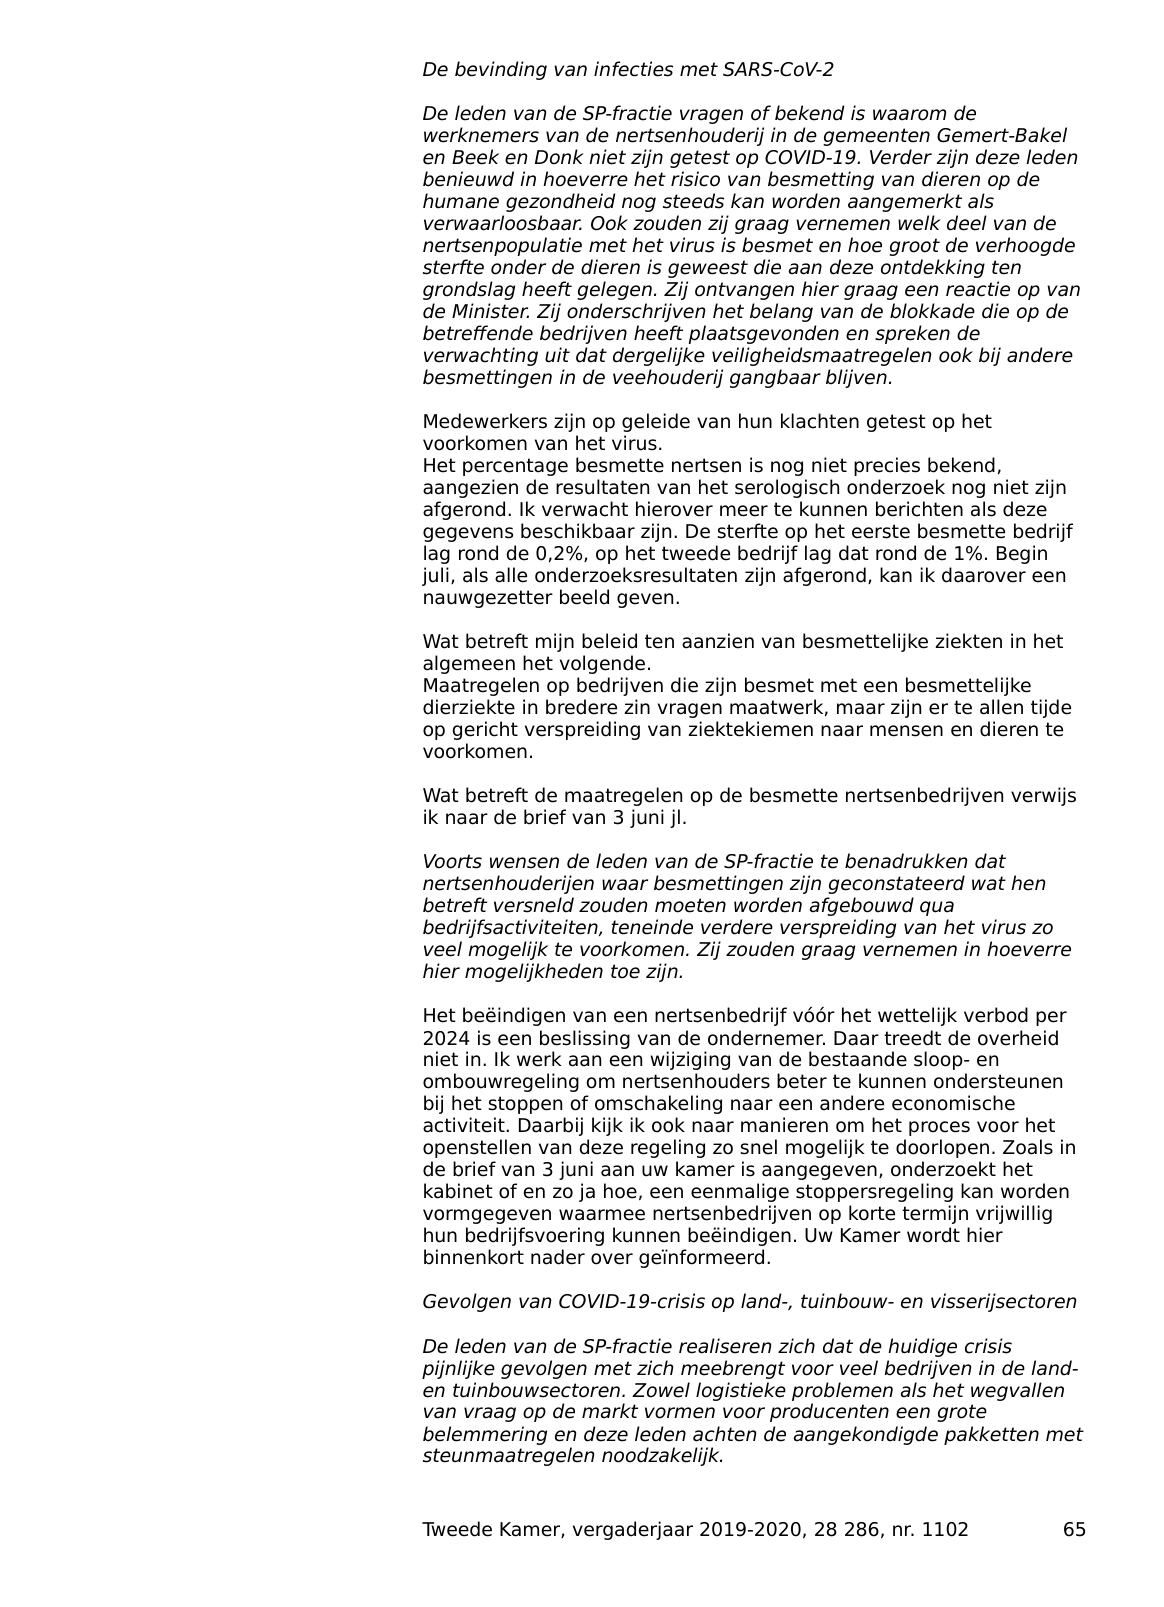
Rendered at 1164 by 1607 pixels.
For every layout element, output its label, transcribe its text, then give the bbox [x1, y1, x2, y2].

text De leden van de SP-fractie vragen of bekend is waarom de werknemers van de nertsenhouderij in de gemeenten Gemert-Bakel en Beek en Donk niet zijn getest op COVID-19. Verder zijn deze leden benieuwd in hoeverre het risico van besmetting van dieren op de humane gezondheid nog steeds kan worden aangemerkt als verwaarloosbaar. Ook zouden zij graag vernemen welk deel van de nertsenpopulatie met het virus is besmet en hoe groot de verhoogde sterfte onder de dieren is geweest die aan deze ontdekking ten grondslag heeft gelegen. Zij ontvangen hier graag een reactie op van de Minister. Zij onderschrijven het belang van de blokkade die op de betreffende bedrijven heeft plaatsgevonden en spreken de verwachting uit dat dergelijke veiligheidsmaatregelen ook bij andere besmettingen in de veehouderij gangbaar blijven. [422, 103, 1087, 389]
text Het beëindigen van een nertsenbedrijf vóór het wettelijk verbod per 2024 is een beslissing van de ondernemer. Daar treedt de overheid niet in. Ik werk aan een wijziging van de bestaande sloop- en ombouwregeling om nertsenhouders beter te kunnen ondersteunen bij het stoppen of omschakeling naar een andere economische activiteit. Daarbij kijk ik ook naar manieren om het proces voor het openstellen van deze regeling zo snel mogelijk te doorlopen. Zoals in de brief van 3 juni aan uw kamer is aangegeven, onderzoekt het kabinet of en zo ja hoe, een eenmalige stoppersregeling kan worden vormgegeven waarmee nertsenbedrijven op korte termijn vrijwillig hun bedrijfsvoering kunnen beëindigen. Uw Kamer wordt hier binnenkort nader over geïnformeerd. [422, 1005, 1087, 1269]
text Medewerkers zijn op geleide van hun klachten getest op het voorkomen van het virus. [422, 411, 1087, 455]
text De leden van de SP-fractie realiseren zich dat de huidige crisis pijnlijke gevolgen met zich meebrengt voor veel bedrijven in de land- en tuinbouwsectoren. Zowel logistieke problemen als het wegvallen van vraag op de markt vormen voor producenten een grote belemmering en deze leden achten de aangekondigde pakketten met steunmaatregelen noodzakelijk. [422, 1336, 1087, 1467]
text Wat betreft mijn beleid ten aanzien van besmettelijke ziekten in het algemeen het volgende. [422, 631, 1087, 675]
text Voorts wensen de leden van de SP-fractie te benadrukken dat nertsenhouderijen waar besmettingen zijn geconstateerd wat hen betreft versneld zouden moeten worden afgebouwd qua bedrijfsactiviteiten, teneinde verdere verspreiding van het virus zo veel mogelijk te voorkomen. Zij zouden graag vernemen in hoeverre hier mogelijkheden toe zijn. [422, 851, 1087, 983]
subtitle De bevinding van infecties met SARS-CoV-2 [422, 59, 1087, 81]
subtitle Gevolgen van COVID-19-crisis op land-, tuinbouw- en visserijsectoren [422, 1291, 1087, 1313]
text Het percentage besmette nertsen is nog niet precies bekend, aangezien de resultaten van het serologisch onderzoek nog niet zijn afgerond. Ik verwacht hierover meer te kunnen berichten als deze gegevens beschikbaar zijn. De sterfte op het eerste besmette bedrijf lag rond de 0,2%, op het tweede bedrijf lag dat rond de 1%. Begin juli, als alle onderzoeksresultaten zijn afgerond, kan ik daarover een nauwgezetter beeld geven. [422, 455, 1087, 609]
text Wat betreft de maatregelen op de besmette nertsenbedrijven verwijs ik naar de brief van 3 juni jl. [422, 785, 1087, 829]
text Maatregelen op bedrijven die zijn besmet met een besmettelijke dierziekte in bredere zin vragen maatwerk, maar zijn er te allen tijde op gericht verspreiding van ziektekiemen naar mensen en dieren te voorkomen. [422, 675, 1087, 763]
